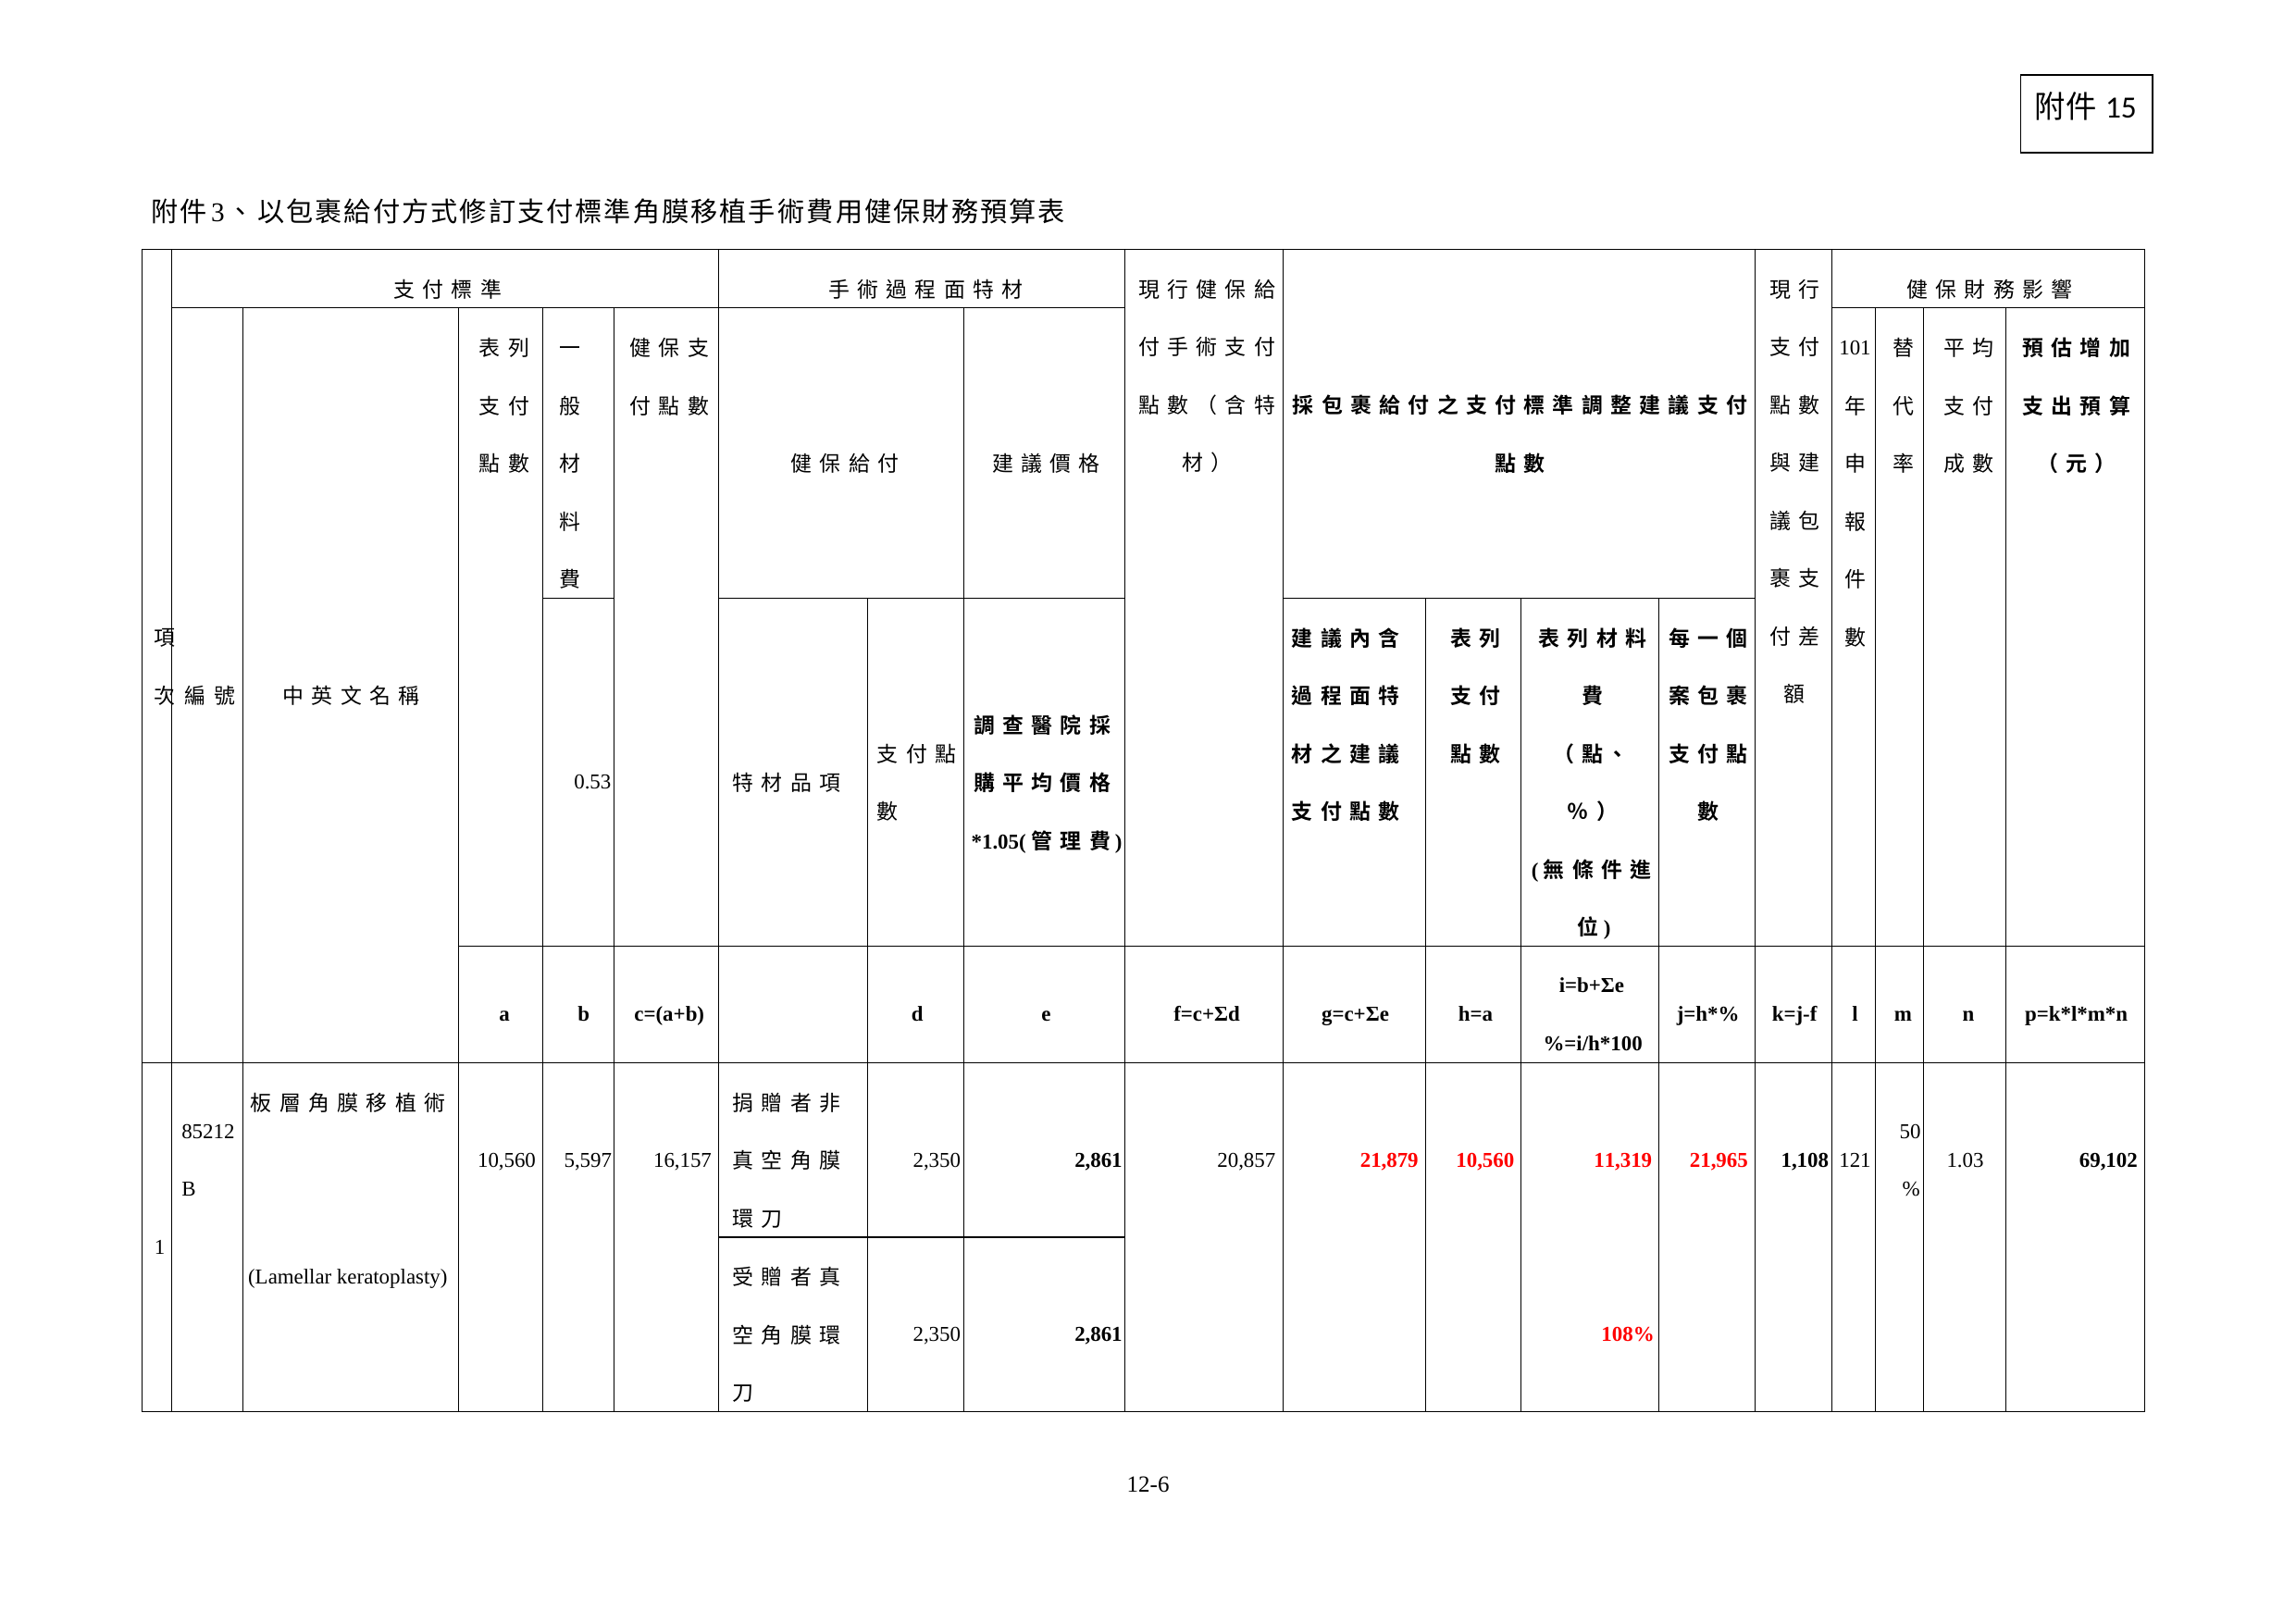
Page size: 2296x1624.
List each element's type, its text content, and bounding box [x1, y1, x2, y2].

table_cell [2145, 307, 2275, 598]
table_cell [2275, 307, 2296, 598]
table_cell 表列材料費 （點、％） (無條件進位) [1521, 599, 1658, 946]
table_cell [2145, 598, 2275, 946]
table_cell m [1876, 947, 1923, 1062]
table_cell [2145, 249, 2275, 307]
table_cell [2145, 1062, 2275, 1236]
table_cell a [459, 947, 542, 1062]
table_cell 現行支付點數與建議包裹支付差額 [1756, 250, 1831, 946]
table_cell 建議內含過程面特材之建議支付點數 [1284, 599, 1425, 946]
table_cell 表列支付點數 [1426, 599, 1520, 946]
table_cell [614, 1236, 718, 1411]
table_cell 50% [1876, 1063, 1923, 1236]
table_cell 替代率 [1876, 308, 1923, 946]
table_cell [2275, 946, 2296, 1062]
table_cell 2,350 [868, 1063, 963, 1236]
table_cell f=c+Σd [1125, 947, 1283, 1062]
table_cell [1756, 1236, 1831, 1411]
table_cell 調查醫院採購平均價格 *1.05(管理費) [964, 599, 1124, 946]
table_header [2275, 133, 2296, 249]
table_cell j=h*% [1659, 947, 1755, 1062]
table_cell [719, 947, 867, 1062]
table_cell g=c+Σe [1284, 947, 1425, 1062]
table_cell [2275, 1236, 2296, 1411]
table_cell 特材品項 [719, 599, 867, 946]
table_cell 1 [143, 1063, 171, 1411]
table_cell [2145, 1236, 2275, 1411]
table_cell d [868, 947, 963, 1062]
table_cell 建議價格 [964, 308, 1124, 598]
table_cell 採包裹給付之支付標準調整建議支付點數 [1284, 250, 1755, 598]
table_cell 項次 [143, 250, 171, 1062]
table_cell 121 [1832, 1063, 1875, 1236]
table_cell [1876, 1236, 1923, 1411]
table_cell 2,861 [964, 1063, 1124, 1236]
table_cell 預估增加支出預算 （元） [2006, 308, 2144, 946]
table_cell [2145, 946, 2275, 1062]
table_cell 10,560 [459, 1063, 542, 1236]
table_cell 11,319 [1521, 1063, 1658, 1236]
table_cell 16,157 [614, 1063, 718, 1236]
table_cell 10,560 [1426, 1063, 1520, 1236]
table_cell 表列支付點數 [459, 308, 542, 946]
table_cell n [1924, 947, 2005, 1062]
table_cell [1284, 1236, 1425, 1411]
table_cell 健保給付 [719, 308, 963, 598]
table_cell e [964, 947, 1124, 1062]
table_cell c=(a+b) [614, 947, 718, 1062]
table_cell [172, 1236, 242, 1411]
table_cell [1924, 1236, 2005, 1411]
table_header [2145, 133, 2275, 249]
table_cell [2275, 249, 2296, 307]
table_cell [2006, 1236, 2144, 1411]
table_cell 編號 [172, 308, 242, 1062]
table_cell l [1832, 947, 1875, 1062]
table_cell 健保財務影響 [1832, 250, 2144, 307]
table_header 附件3、以包裹給付方式修訂支付標準角膜移植手術費用健保財務預算表 [142, 133, 2005, 249]
table_cell 2,350 [868, 1238, 963, 1411]
table_cell 85212B [172, 1063, 242, 1236]
table_cell [1125, 1236, 1283, 1411]
table_cell [1659, 1236, 1755, 1411]
table_cell 108% [1521, 1236, 1658, 1411]
table_cell h=a [1426, 947, 1520, 1062]
table_cell 2,861 [964, 1238, 1124, 1411]
table_cell 手術過程面特材 [719, 250, 1124, 307]
table_cell i=b+Σe %=i/h*100 [1521, 947, 1658, 1062]
table_cell 支付點數 [868, 599, 963, 946]
table_cell 現行健保給付手術支付點數（含特材） [1125, 250, 1283, 946]
table_cell [459, 1236, 542, 1411]
table_cell [1832, 1236, 1875, 1411]
table_cell 5,597 [543, 1063, 614, 1236]
table_cell 20,857 [1125, 1063, 1283, 1236]
table_cell 健保支付點數 [614, 308, 718, 946]
table_cell 受贈者真空角膜環刀 [719, 1238, 867, 1411]
table_header [2005, 133, 2144, 249]
table_cell 0.53 [543, 599, 614, 946]
table_cell 1.03 [1924, 1063, 2005, 1236]
table_cell b [543, 947, 614, 1062]
table_cell p=k*l*m*n [2006, 947, 2144, 1062]
table_cell 每一個案包裹支付點數 [1659, 599, 1755, 946]
table_cell 中英文名稱 [243, 308, 458, 1062]
table_cell 捐贈者非真空角膜環刀 [719, 1063, 867, 1236]
table_cell [2275, 598, 2296, 946]
table_cell (Lamellar keratoplasty) [243, 1236, 458, 1411]
table_cell 支付標準 [172, 250, 718, 307]
table_cell 21,965 [1659, 1063, 1755, 1236]
table_cell 板層角膜移植術 [243, 1063, 458, 1236]
table_cell [1426, 1236, 1520, 1411]
table_cell 69,102 [2006, 1063, 2144, 1236]
table_cell [543, 1236, 614, 1411]
table_cell 21,879 [1284, 1063, 1425, 1236]
table_cell 一般材料費 [543, 308, 614, 598]
table_cell 平均支付成數 [1924, 308, 2005, 946]
table_cell 101年申報件數 [1832, 308, 1875, 946]
table_cell [2275, 1062, 2296, 1236]
table_cell 1,108 [1756, 1063, 1831, 1236]
table_cell k=j-f [1756, 947, 1831, 1062]
